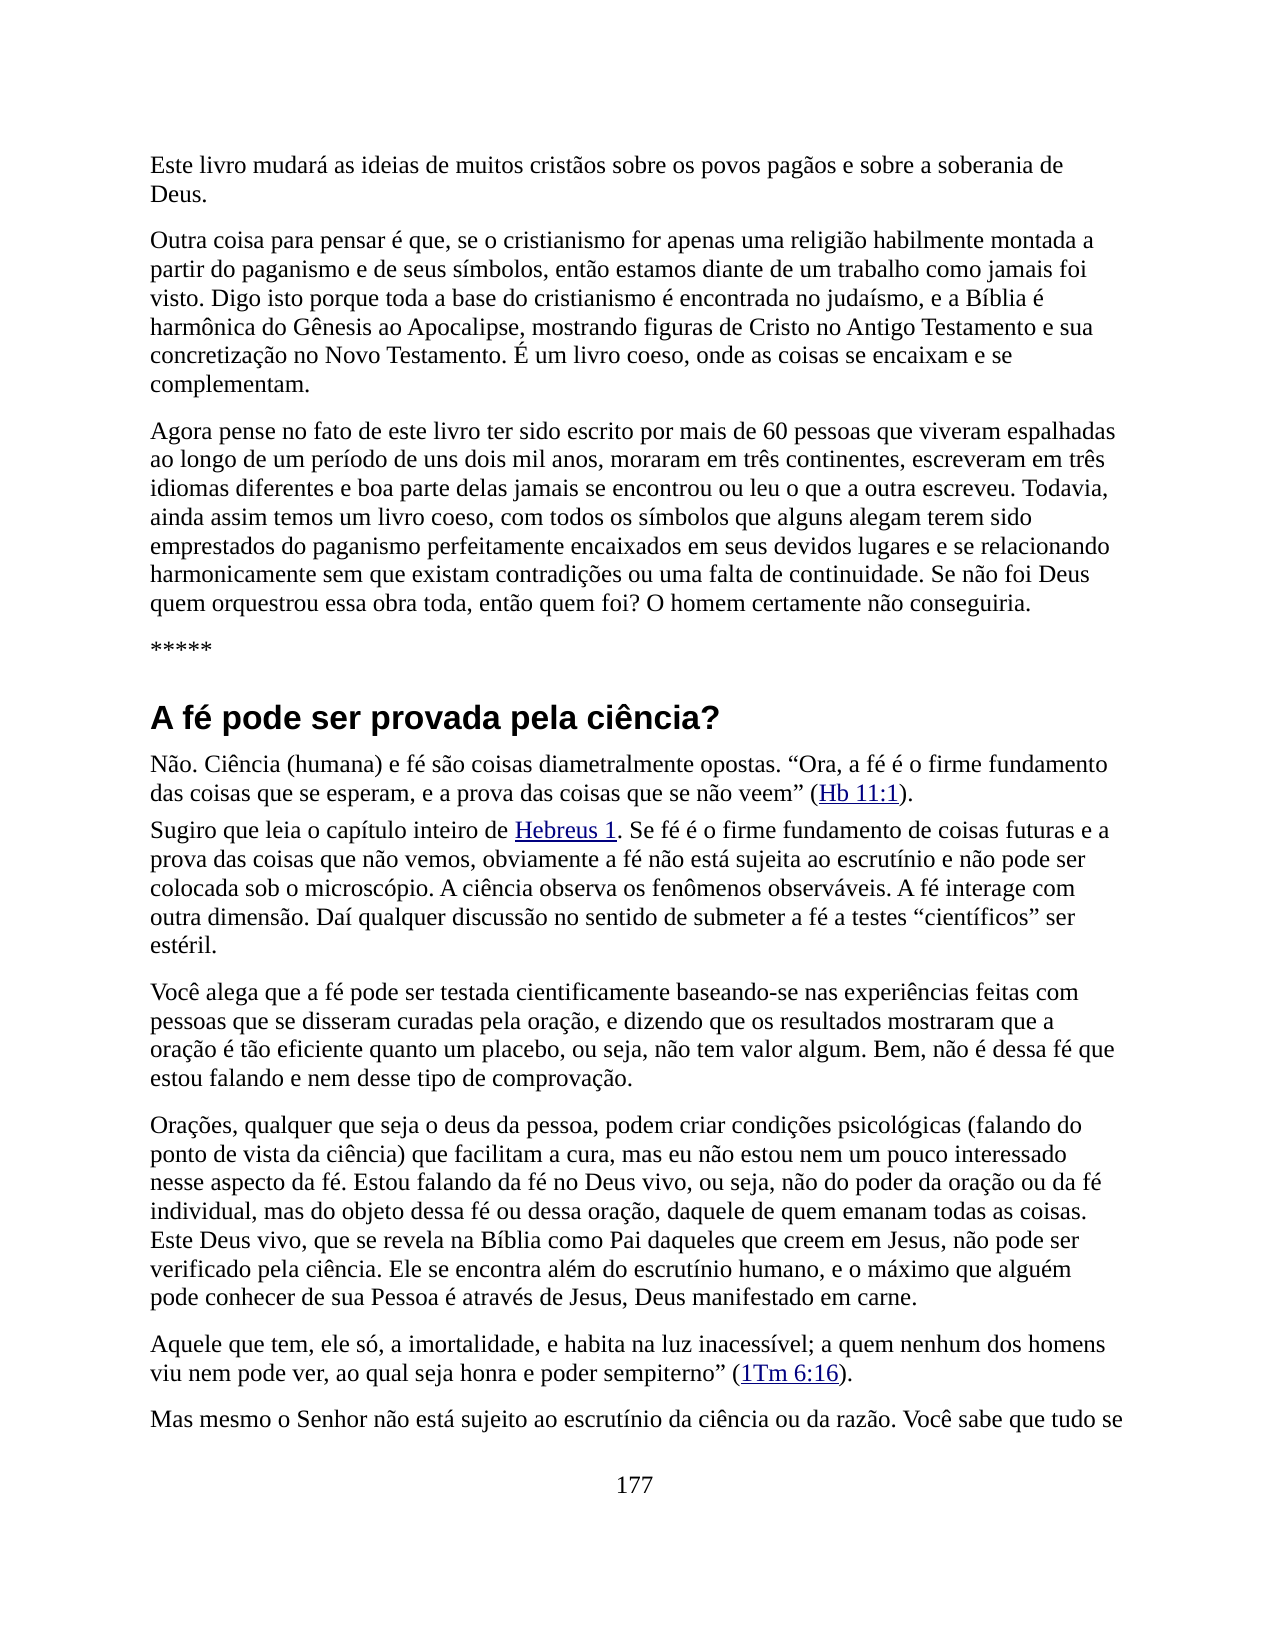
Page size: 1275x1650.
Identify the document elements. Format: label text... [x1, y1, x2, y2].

text Outra coisa para pensar é que, se o cristianismo for apenas uma religião habilmente montada a partir do paganismo e de seus símbolos, então estamos diante de um trabalho como jamais foi visto. Digo isto porque toda a base do cristianismo é encontrada no judaísmo, e a Bíblia é harmônica do Gênesis ao Apocalipse, mostrando figuras de Cristo no Antigo Testamento e sua concretização no Novo Testamento. É um livro coeso, onde as coisas se encaixam e se complementam. [150, 225, 1125, 398]
text Este livro mudará as ideias de muitos cristãos sobre os povos pagãos e sobre a soberania de Deus. [150, 150, 1125, 207]
text Mas mesmo o Senhor não está sujeito ao escrutínio da ciência ou da razão. Você sabe que tudo se [150, 1404, 1125, 1433]
text Orações, qualquer que seja o deus da pessoa, podem criar condições psicológicas (falando do ponto de vista da ciência) que facilitam a cura, mas eu não estou nem um pouco interessado nesse aspecto da fé. Estou falando da fé no Deus vivo, ou seja, não do poder da oração ou da fé individual, mas do objeto dessa fé ou dessa oração, daquele de quem emanam todas as coisas. Este Deus vivo, que se revela na Bíblia como Pai daqueles que creem em Jesus, não pode ser verificado pela ciência. Ele se encontra além do escrutínio humano, e o máximo que alguém pode conhecer de sua Pessoa é através de Jesus, Deus manifestado em carne. [150, 1110, 1125, 1311]
text Você alega que a fé pode ser testada cientificamente baseando-se nas experiências feitas com pessoas que se disseram curadas pela oração, e dizendo que os resultados mostraram que a oração é tão eficiente quanto um placebo, ou seja, não tem valor algum. Bem, não é dessa fé que estou falando e nem desse tipo de comprovação. [150, 977, 1125, 1092]
text Aquele que tem, ele só, a imortalidade, e habita na luz inacessível; a quem nenhum dos homens viu nem pode ver, ao qual seja honra e poder sempiterno” (1Tm 6:16). [150, 1329, 1125, 1387]
subtitle A fé pode ser provada pela ciência? [150, 698, 1125, 736]
text Não. Ciência (humana) e fé são coisas diametralmente opostas. “Ora, a fé é o firme fundamento das coisas que se esperam, e a prova das coisas que se não veem” (Hb 11:1). [150, 749, 1125, 806]
text ***** [150, 635, 1125, 664]
text Sugiro que leia o capítulo inteiro de Hebreus 1. Se fé é o firme fundamento de coisas futuras e a prova das coisas que não vemos, obviamente a fé não está sujeita ao escrutínio e não pode ser colocada sob o microscópio. A ciência observa os fenômenos observáveis. A fé interage com outra dimensão. Daí qualquer discussão no sentido de submeter a fé a testes “científicos” ser estéril. [150, 815, 1125, 959]
text Agora pense no fato de este livro ter sido escrito por mais de 60 pessoas que viveram espalhadas ao longo de um período de uns dois mil anos, moraram em três continentes, escreveram em três idiomas diferentes e boa parte delas jamais se encontrou ou leu o que a outra escreveu. Todavia, ainda assim temos um livro coeso, com todos os símbolos que alguns alegam terem sido emprestados do paganismo perfeitamente encaixados em seus devidos lugares e se relacionando harmonicamente sem que existam contradições ou uma falta de continuidade. Se não foi Deus quem orquestrou essa obra toda, então quem foi? O homem certamente não conseguiria. [150, 416, 1125, 617]
